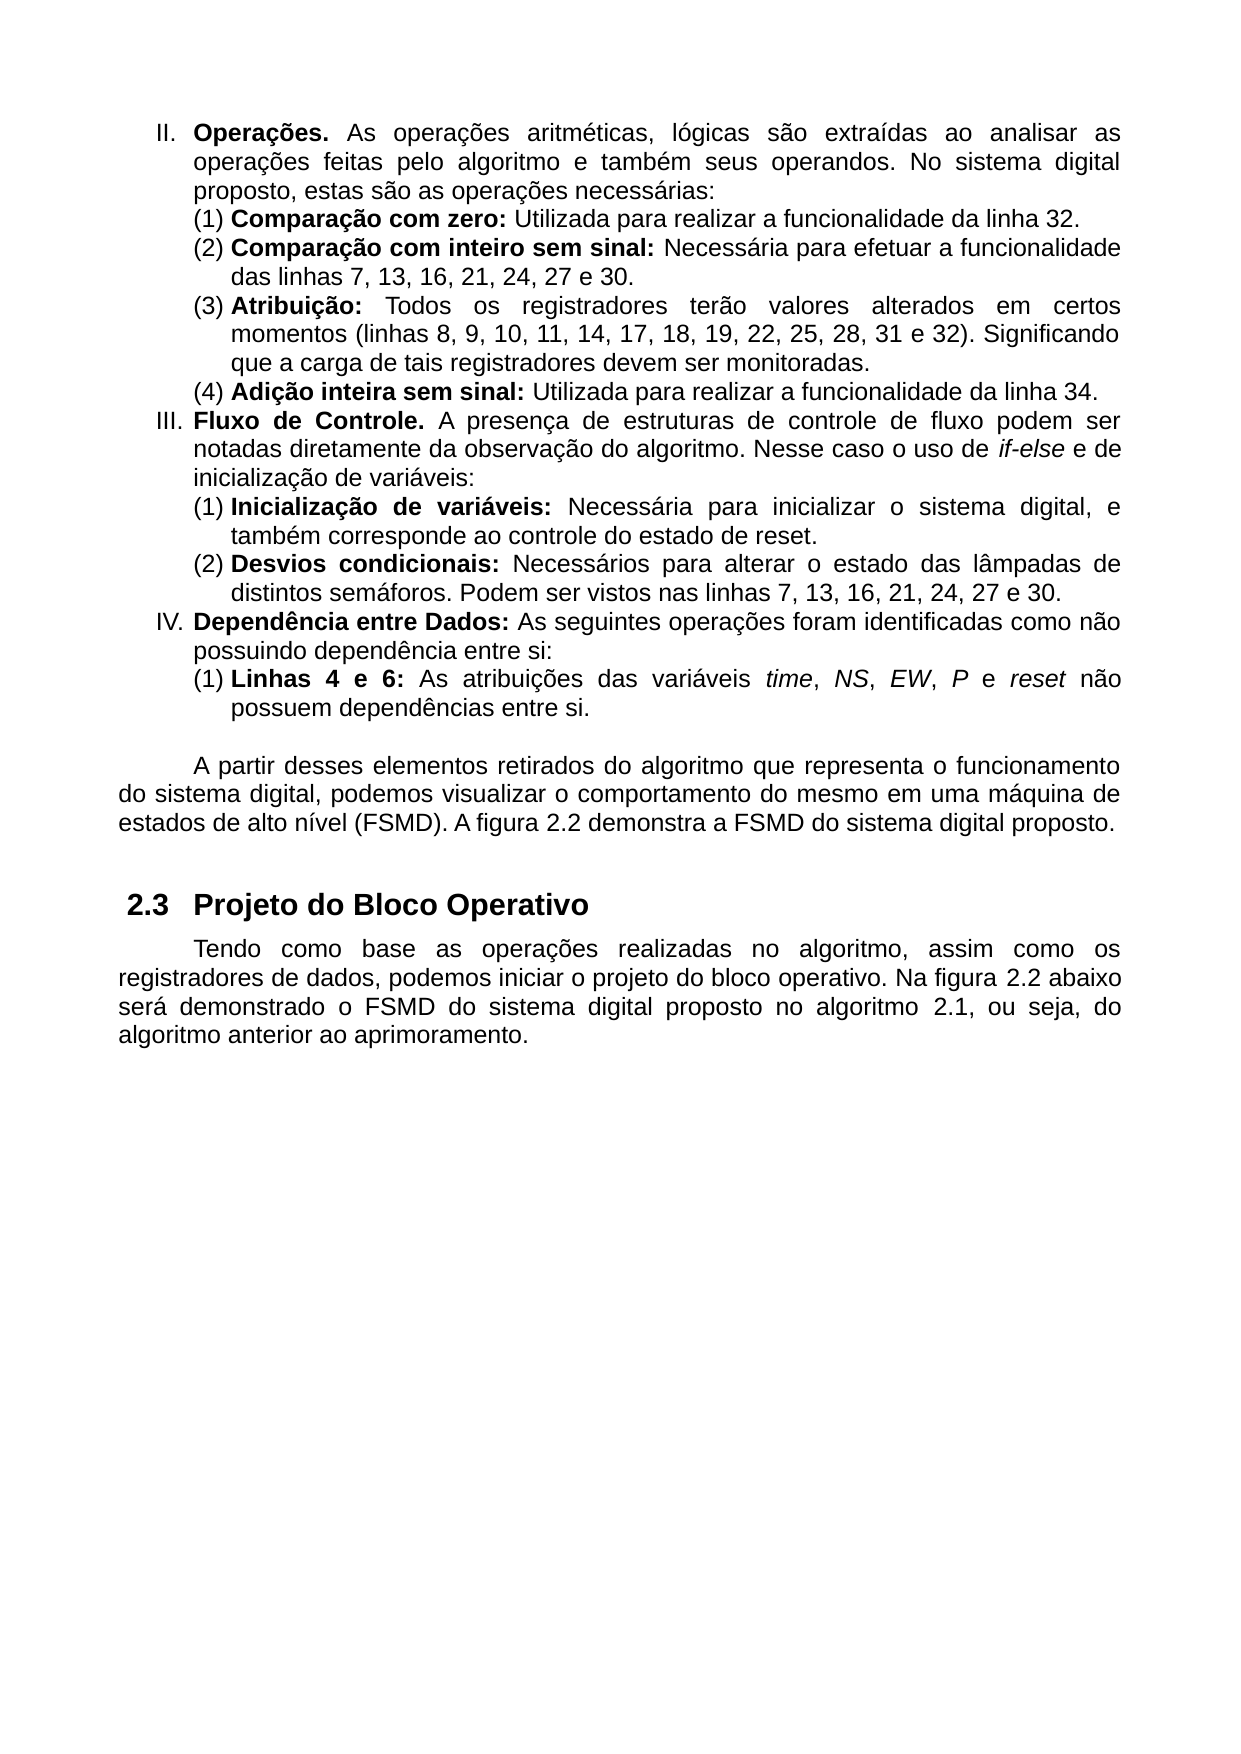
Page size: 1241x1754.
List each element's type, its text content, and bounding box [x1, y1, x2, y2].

list Comparação com inteiro sem sinal: Necessária para efetuar a funcionalidade das linhas 7, 13, 16, 21, 24, 27 e 30. [193, 233, 1122, 291]
list Linhas 4 e 6: As atribuições das variáveis time, NS, EW, P e reset não possuem dependências entre si. [193, 664, 1122, 722]
list Dependência entre Dados: As seguintes operações foram identificadas como não possuindo dependência entre si: [156, 607, 1122, 664]
list Operações. As operações aritméticas, lógicas são extraídas ao analisar as operações feitas pelo algoritmo e também seus operandos. No sistema digital proposto, estas são as operações necessárias: [156, 118, 1122, 204]
list Comparação com zero: Utilizada para realizar a funcionalidade da linha 32. [193, 204, 1122, 233]
text A partir desses elementos retirados do algoritmo que representa o funcionamento do sistema digital, podemos visualizar o comportamento do mesmo em uma máquina de estados de alto nível (FSMD). A figura 2.2 demonstra a FSMD do sistema digital proposto. [118, 751, 1122, 837]
list Atribuição: Todos os registradores terão valores alterados em certos momentos (linhas 8, 9, 10, 11, 14, 17, 18, 19, 22, 25, 28, 31 e 32). Significando que a carga de tais registradores devem ser monitoradas. [193, 291, 1122, 377]
subtitle Projeto do Bloco Operativo [118, 886, 1122, 922]
list Inicialização de variáveis: Necessária para inicializar o sistema digital, e também corresponde ao controle do estado de reset. [193, 492, 1122, 549]
list Adição inteira sem sinal: Utilizada para realizar a funcionalidade da linha 34. [193, 377, 1122, 406]
list Fluxo de Controle. A presença de estruturas de controle de fluxo podem ser notadas diretamente da observação do algoritmo. Nesse caso o uso de if-else e de inicialização de variáveis: [156, 406, 1122, 492]
text Tendo como base as operações realizadas no algoritmo, assim como os registradores de dados, podemos iniciar o projeto do bloco operativo. Na figura 2.2 abaixo será demonstrado o FSMD do sistema digital proposto no algoritmo 2.1, ou seja, do algoritmo anterior ao aprimoramento. [118, 934, 1122, 1049]
list Desvios condicionais: Necessários para alterar o estado das lâmpadas de distintos semáforos. Podem ser vistos nas linhas 7, 13, 16, 21, 24, 27 e 30. [193, 549, 1122, 607]
